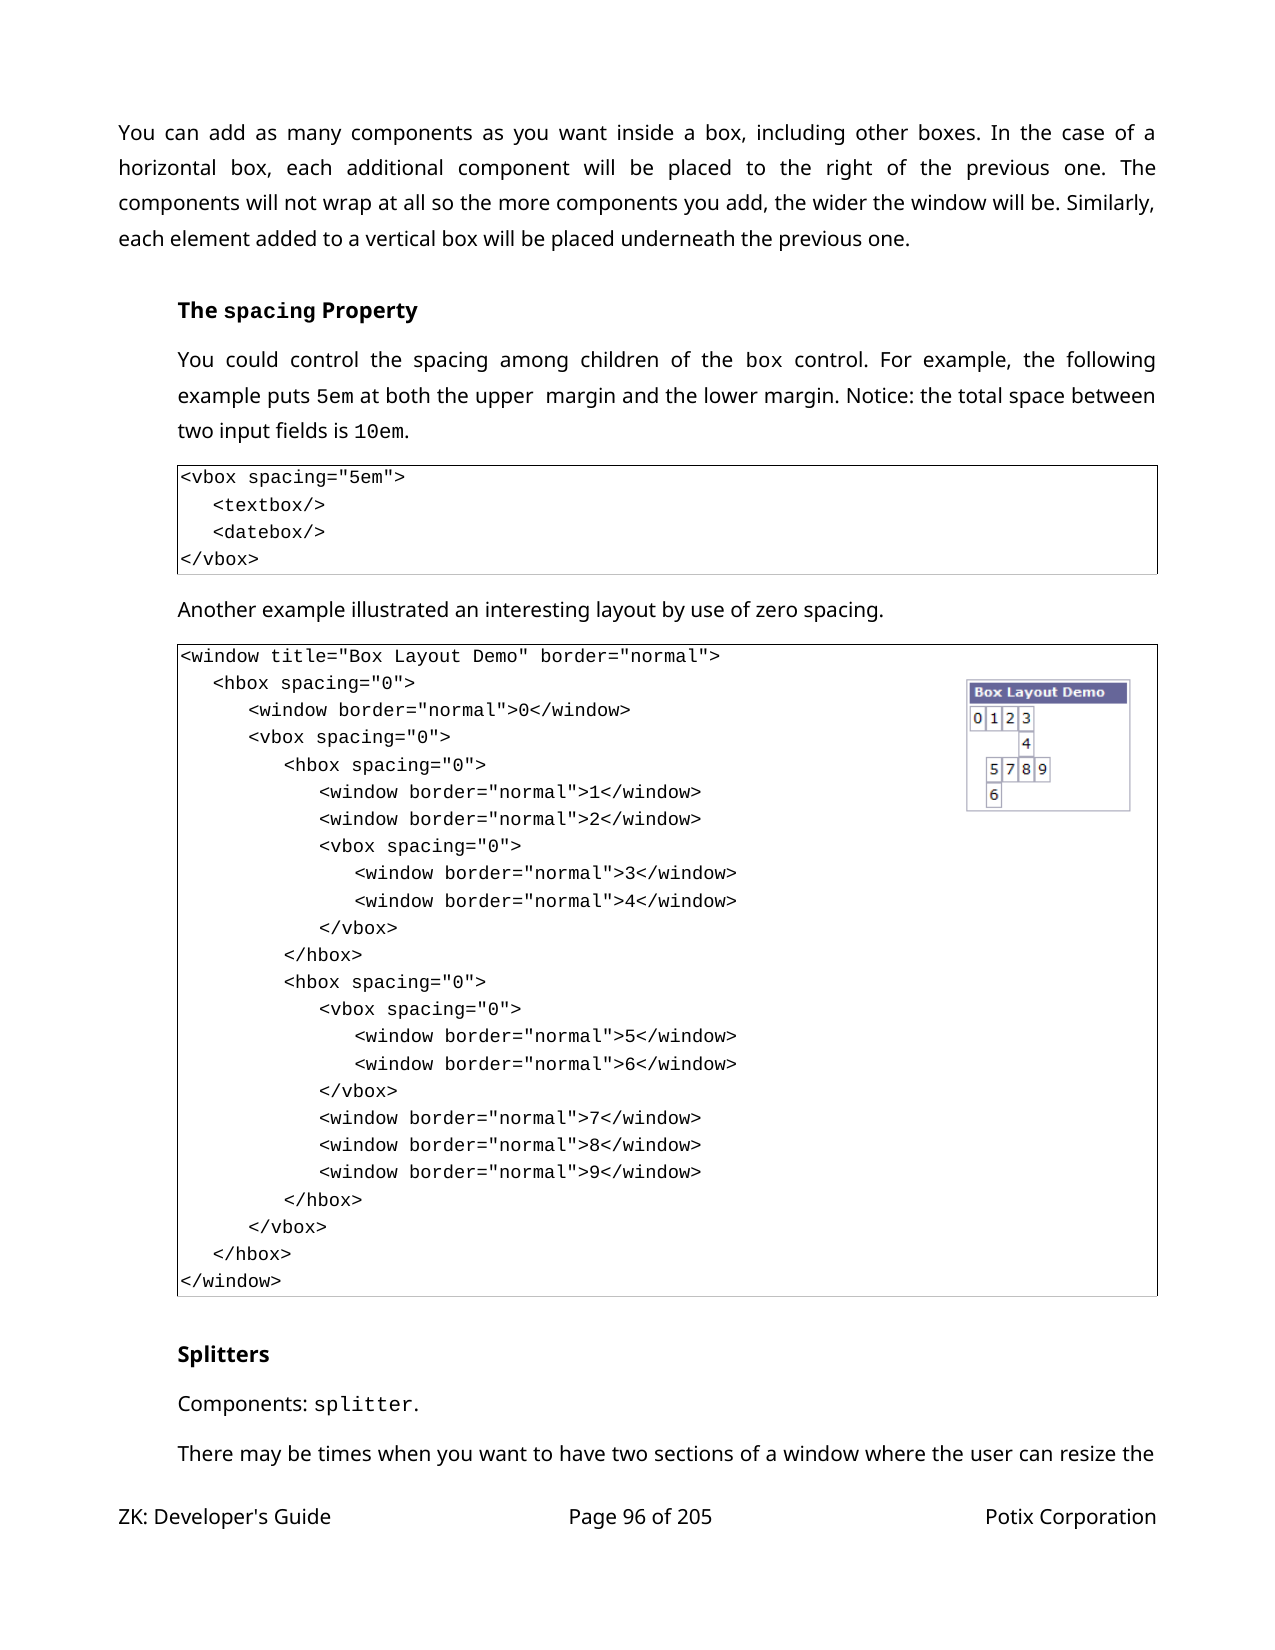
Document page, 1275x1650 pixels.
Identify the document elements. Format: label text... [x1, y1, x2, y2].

text Another example illustrated an interesting layout by use of zero spacing. [177, 595, 1157, 623]
text <window title="Box Layout Demo" border="normal"> [178, 645, 1157, 668]
text <window border="normal">0</window> [178, 698, 964, 722]
text <window border="normal">9</window> [178, 1160, 1157, 1184]
text <window border="normal">7</window> [178, 1106, 1157, 1130]
text <hbox spacing="0"> [178, 970, 1157, 994]
text [1133, 752, 1157, 777]
text </vbox> [178, 916, 1157, 940]
text <vbox spacing="0"> [178, 997, 1157, 1021]
text <window border="normal">4</window> [178, 888, 1157, 913]
text <vbox spacing="0"> [178, 725, 964, 749]
text <window border="normal">5</window> [178, 1024, 1157, 1049]
text </hbox> [178, 1187, 1157, 1212]
text </hbox> [178, 1242, 1157, 1266]
text <hbox spacing="0"> [178, 671, 1157, 695]
text <window border="normal">6</window> [178, 1052, 1157, 1076]
text There may be times when you want to have two sections of a window where the user can resize the [177, 1439, 1157, 1467]
text <window border="normal">2</window> [178, 807, 1157, 831]
picture [964, 678, 1133, 815]
text <window border="normal">8</window> [178, 1133, 1157, 1157]
text [1133, 725, 1157, 749]
text <textbox/> [178, 493, 1157, 517]
text <vbox spacing="5em"> [178, 466, 1157, 490]
text <hbox spacing="0"> [178, 752, 964, 777]
text <datebox/> [178, 520, 1157, 544]
text </vbox> [178, 1215, 1157, 1239]
subtitle The spacing Property [177, 294, 1157, 324]
text <window border="normal">3</window> [178, 861, 1157, 886]
text Components: splitter. [177, 1389, 1157, 1418]
text You can add as many components as you want inside a box, including other boxes. In the case of a horizontal box, each additional component will be placed to the right of the previous one. The components will not wrap at all so the more components you add, the wider the window will be. Similarly, each element added to a vertical box will be placed underneath the previous one. [118, 118, 1157, 252]
text </window> [178, 1269, 1157, 1296]
text </hbox> [178, 943, 1157, 967]
text You could control the spacing among children of the box control. For example, the following example puts 5em at both the upper margin and the lower margin. Notice: the total space between two input fields is 10em. [177, 345, 1157, 445]
subtitle Splitters [177, 1339, 1157, 1369]
text </vbox> [178, 1079, 1157, 1103]
text <vbox spacing="0"> [178, 834, 1157, 858]
text <window border="normal">1</window> [178, 780, 964, 804]
text </vbox> [178, 547, 1157, 574]
